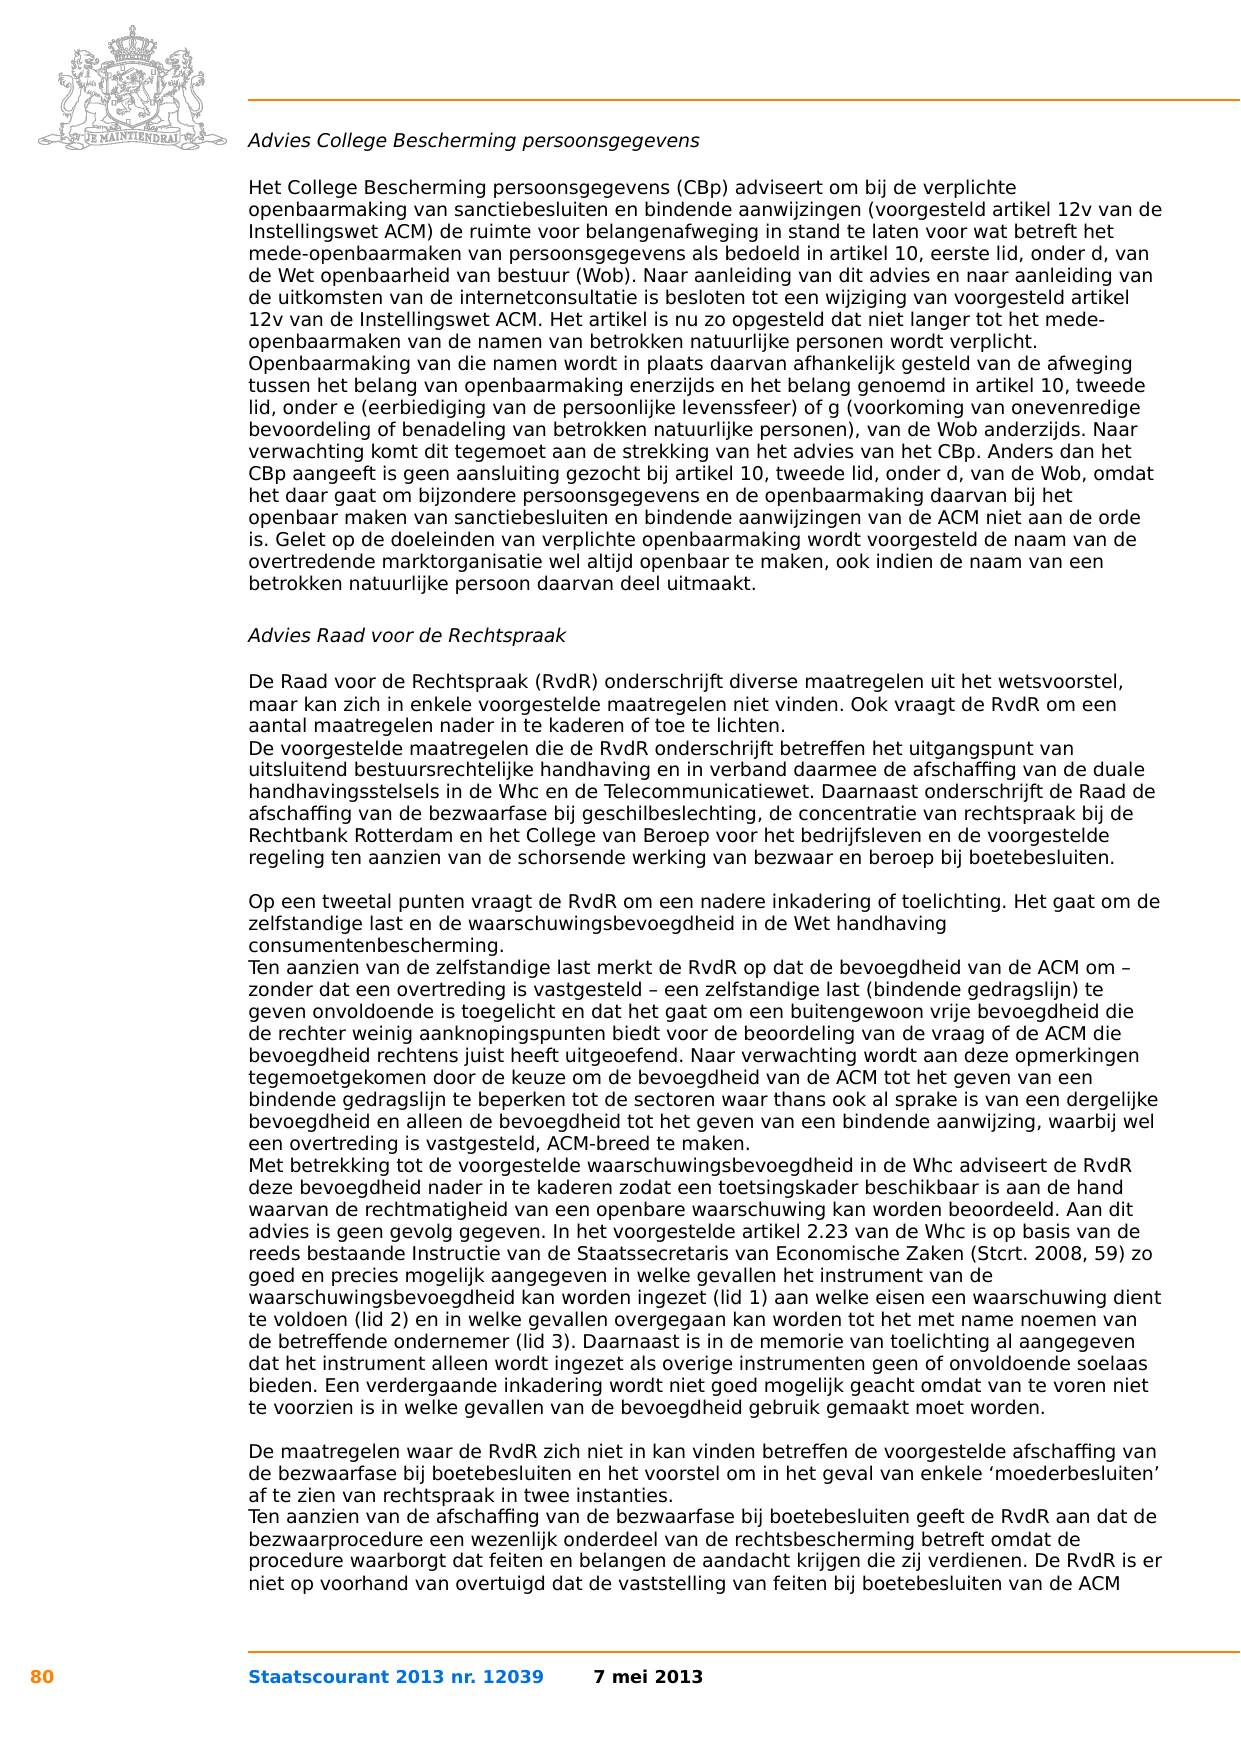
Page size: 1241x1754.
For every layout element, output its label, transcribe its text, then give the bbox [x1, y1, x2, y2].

text Het College Bescherming persoonsgegevens (CBp) adviseert om bij de verplichte openbaarmaking van sanctiebesluiten en bindende aanwijzingen (voorgesteld artikel 12v van de Instellingswet ACM) de ruimte voor belangenafweging in stand te laten voor wat betreft het mede-openbaarmaken van persoonsgegevens als bedoeld in artikel 10, eerste lid, onder d, van de Wet openbaarheid van bestuur (Wob). Naar aanleiding van dit advies en naar aanleiding van de uitkomsten van de internetconsultatie is besloten tot een wijziging van voorgesteld artikel 12v van de Instellingswet ACM. Het artikel is nu zo opgesteld dat niet langer tot het mede-openbaarmaken van de namen van betrokken natuurlijke personen wordt verplicht. Openbaarmaking van die namen wordt in plaats daarvan afhankelijk gesteld van de afweging tussen het belang van openbaarmaking enerzijds en het belang genoemd in artikel 10, tweede lid, onder e (eerbiediging van de persoonlijke levenssfeer) of g (voorkoming van onevenredige bevoordeling of benadeling van betrokken natuurlijke personen), van de Wob anderzijds. Naar verwachting komt dit tegemoet aan de strekking van het advies van het CBp. Anders dan het CBp aangeeft is geen aansluiting gezocht bij artikel 10, tweede lid, onder d, van de Wob, omdat het daar gaat om bijzondere persoonsgegevens en de openbaarmaking daarvan bij het openbaar maken van sanctiebesluiten en bindende aanwijzingen van de ACM niet aan de orde is. Gelet op de doeleinden van verplichte openbaarmaking wordt voorgesteld de naam van de overtredende marktorganisatie wel altijd openbaar te maken, ook indien de naam van een betrokken natuurlijke persoon daarvan deel uitmaakt. [248, 177, 1163, 594]
text Ten aanzien van de afschaffing van de bezwaarfase bij boetebesluiten geeft de RvdR aan dat de bezwaarprocedure een wezenlijk onderdeel van de rechtsbescherming betreft omdat de procedure waarborgt dat feiten en belangen de aandacht krijgen die zij verdienen. De RvdR is er niet op voorhand van overtuigd dat de vaststelling van feiten bij boetebesluiten van de ACM [248, 1506, 1163, 1594]
text De voorgestelde maatregelen die de RvdR onderschrijft betreffen het uitgangspunt van uitsluitend bestuursrechtelijke handhaving en in verband daarmee de afschaffing van de duale handhavingsstelsels in de Whc en de Telecommunicatiewet. Daarnaast onderschrijft de Raad de afschaffing van de bezwaarfase bij geschilbeslechting, de concentratie van rechtspraak bij de Rechtbank Rotterdam en het College van Beroep voor het bedrijfsleven en de voorgestelde regeling ten aanzien van de schorsende werking van bezwaar en beroep bij boetebesluiten. [248, 737, 1163, 869]
text De Raad voor de Rechtspraak (RvdR) onderschrijft diverse maatregelen uit het wetsvoorstel, maar kan zich in enkele voorgestelde maatregelen niet vinden. Ook vraagt de RvdR om een aantal maatregelen nader in te kaderen of toe te lichten. [248, 671, 1163, 737]
text De maatregelen waar de RvdR zich niet in kan vinden betreffen de voorgestelde afschaffing van de bezwaarfase bij boetebesluiten en het voorstel om in het geval van enkele ‘moederbesluiten’ af te zien van rechtspraak in twee instanties. [248, 1441, 1163, 1506]
subtitle Advies Raad voor de Rechtspraak [248, 624, 1163, 646]
text Op een tweetal punten vraagt de RvdR om een nadere inkadering of toelichting. Het gaat om de zelfstandige last en de waarschuwingsbevoegdheid in de Wet handhaving consumentenbescherming. [248, 891, 1163, 957]
subtitle Advies College Bescherming persoonsgegevens [248, 130, 1163, 152]
text Ten aanzien van de zelfstandige last merkt de RvdR op dat de bevoegdheid van de ACM om – zonder dat een overtreding is vastgesteld – een zelfstandige last (bindende gedragslijn) te geven onvoldoende is toegelicht en dat het gaat om een buitengewoon vrije bevoegdheid die de rechter weinig aanknopingspunten biedt voor de beoordeling van de vraag of de ACM die bevoegdheid rechtens juist heeft uitgeoefend. Naar verwachting wordt aan deze opmerkingen tegemoetgekomen door de keuze om de bevoegdheid van de ACM tot het geven van een bindende gedragslijn te beperken tot de sectoren waar thans ook al sprake is van een dergelijke bevoegdheid en alleen de bevoegdheid tot het geven van een bindende aanwijzing, waarbij wel een overtreding is vastgesteld, ACM-breed te maken. [248, 957, 1163, 1155]
picture [38, 25, 227, 150]
text Met betrekking tot de voorgestelde waarschuwingsbevoegdheid in de Whc adviseert de RvdR deze bevoegdheid nader in te kaderen zodat een toetsingskader beschikbaar is aan de hand waarvan de rechtmatigheid van een openbare waarschuwing kan worden beoordeeld. Aan dit advies is geen gevolg gegeven. In het voorgestelde artikel 2.23 van de Whc is op basis van de reeds bestaande Instructie van de Staatssecretaris van Economische Zaken (Stcrt. 2008, 59) zo goed en precies mogelijk aangegeven in welke gevallen het instrument van de waarschuwingsbevoegdheid kan worden ingezet (lid 1) aan welke eisen een waarschuwing dient te voldoen (lid 2) en in welke gevallen overgegaan kan worden tot het met name noemen van de betreffende ondernemer (lid 3). Daarnaast is in de memorie van toelichting al aangegeven dat het instrument alleen wordt ingezet als overige instrumenten geen of onvoldoende soelaas bieden. Een verdergaande inkadering wordt niet goed mogelijk geacht omdat van te voren niet te voorzien is in welke gevallen van de bevoegdheid gebruik gemaakt moet worden. [248, 1155, 1163, 1419]
